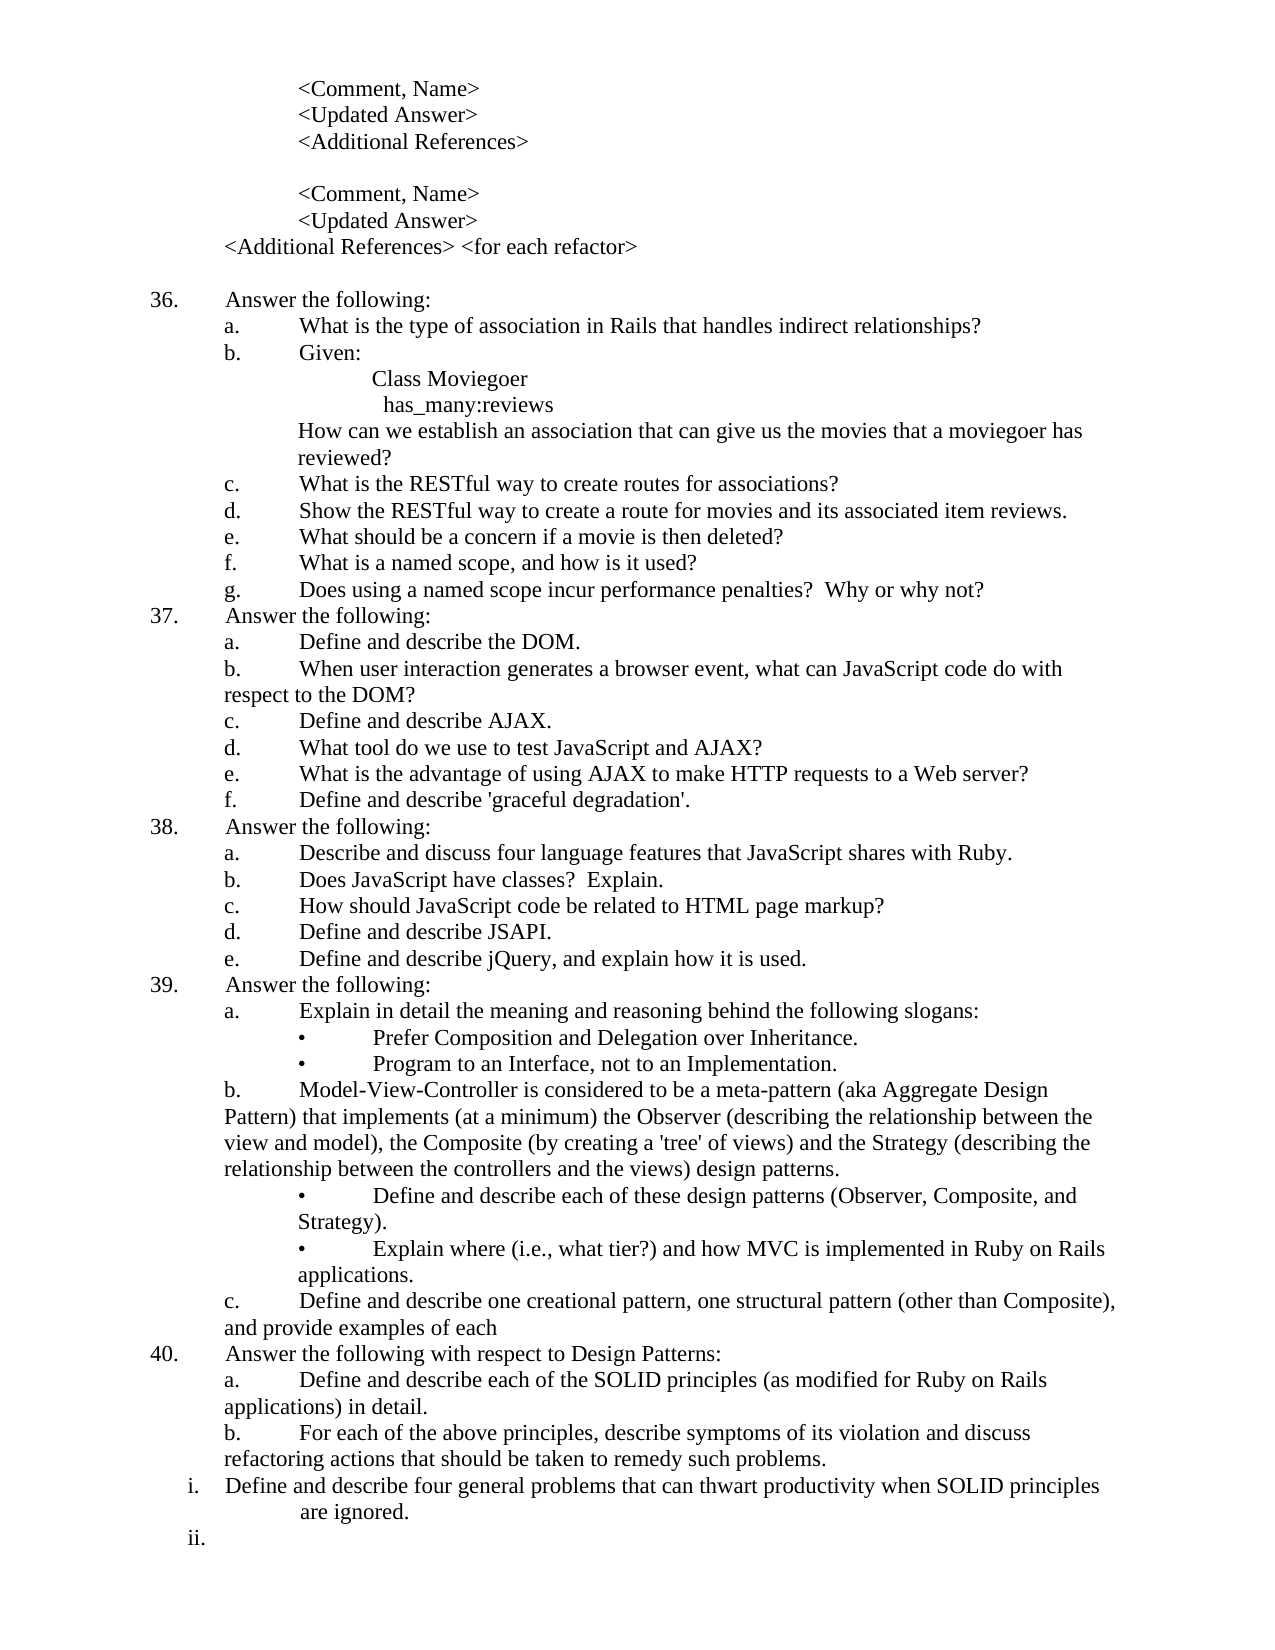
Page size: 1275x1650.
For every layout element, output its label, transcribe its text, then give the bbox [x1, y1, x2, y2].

text a. Explain in detail the meaning and reasoning behind the following slogans: [224, 997, 1125, 1024]
text e. Define and describe jQuery, and explain how it is used. [224, 945, 1125, 971]
text d. Define and describe JSAPI. [224, 918, 1125, 945]
text a. Describe and discuss four language features that JavaScript shares with Ruby. [224, 839, 1125, 866]
text g. Does using a named scope incur performance penalties? Why or why not? [224, 576, 1125, 602]
text e. What should be a concern if a movie is then deleted? [224, 523, 1125, 549]
text • Explain where (i.e., what tier?) and how MVC is implemented in Ruby on Rails applications. [298, 1234, 1125, 1287]
text 39. Answer the following: [150, 971, 1125, 997]
text • Program to an Interface, not to an Implementation. [298, 1050, 1125, 1076]
text e. What is the advantage of using AJAX to make HTTP requests to a Web server? [224, 760, 1125, 787]
text <Updated Answer> [298, 101, 1125, 128]
text a. What is the type of association in Rails that handles indirect relationships? [224, 312, 1125, 338]
text <Comment, Name> [298, 75, 1125, 101]
text <Comment, Name> [298, 180, 1125, 207]
text 38. Answer the following: [150, 813, 1125, 839]
text c. How should JavaScript code be related to HTML page markup? [224, 892, 1125, 918]
text d. Show the RESTful way to create a route for movies and its associated item reviews. [224, 497, 1125, 523]
text b. Model-View-Controller is considered to be a meta-pattern (aka Aggregate Design Pattern) that implements (at a minimum) the Observer (describing the relationship between the view and model), the Composite (by creating a 'tree' of views) and the Strategy (describing the relationship between the controllers and the views) design patterns. [224, 1076, 1125, 1182]
text c. What is the RESTful way to create routes for associations? [224, 470, 1125, 497]
text c. Define and describe AJAX. [224, 707, 1125, 734]
text How can we establish an association that can give us the movies that a moviegoer has reviewed? [298, 418, 1125, 470]
text b. Does JavaScript have classes? Explain. [224, 866, 1125, 892]
text <Updated Answer> [298, 207, 1125, 233]
text a. Define and describe each of the SOLID principles (as modified for Ruby on Rails applications) in detail. [224, 1366, 1125, 1419]
text f. Define and describe 'graceful degradation'. [224, 787, 1125, 813]
text • Define and describe each of these design patterns (Observer, Composite, and Strategy). [298, 1182, 1125, 1234]
list Define and describe four general problems that can thwart productivity when SOLID principles are ignored. [187, 1472, 1125, 1524]
text c. Define and describe one creational pattern, one structural pattern (other than Composite), and provide examples of each [224, 1287, 1125, 1340]
text 37. Answer the following: [150, 602, 1125, 628]
text 40. Answer the following with respect to Design Patterns: [150, 1340, 1125, 1366]
text Class Moviegoer [372, 365, 1125, 391]
text b. Given: [224, 338, 1125, 365]
text f. What is a named scope, and how is it used? [224, 549, 1125, 576]
text • Prefer Composition and Delegation over Inheritance. [298, 1024, 1125, 1050]
text <Additional References> <for each refactor> [224, 233, 1125, 259]
text b. For each of the above principles, describe symptoms of its violation and discuss refactoring actions that should be taken to remedy such problems. [224, 1419, 1125, 1472]
text <Additional References> [298, 128, 1125, 154]
text has_many:reviews [372, 391, 1125, 418]
text 36. Answer the following: [150, 286, 1125, 312]
text a. Define and describe the DOM. [224, 628, 1125, 655]
text b. When user interaction generates a browser event, what can JavaScript code do with respect to the DOM? [224, 655, 1125, 707]
text d. What tool do we use to test JavaScript and AJAX? [224, 734, 1125, 760]
